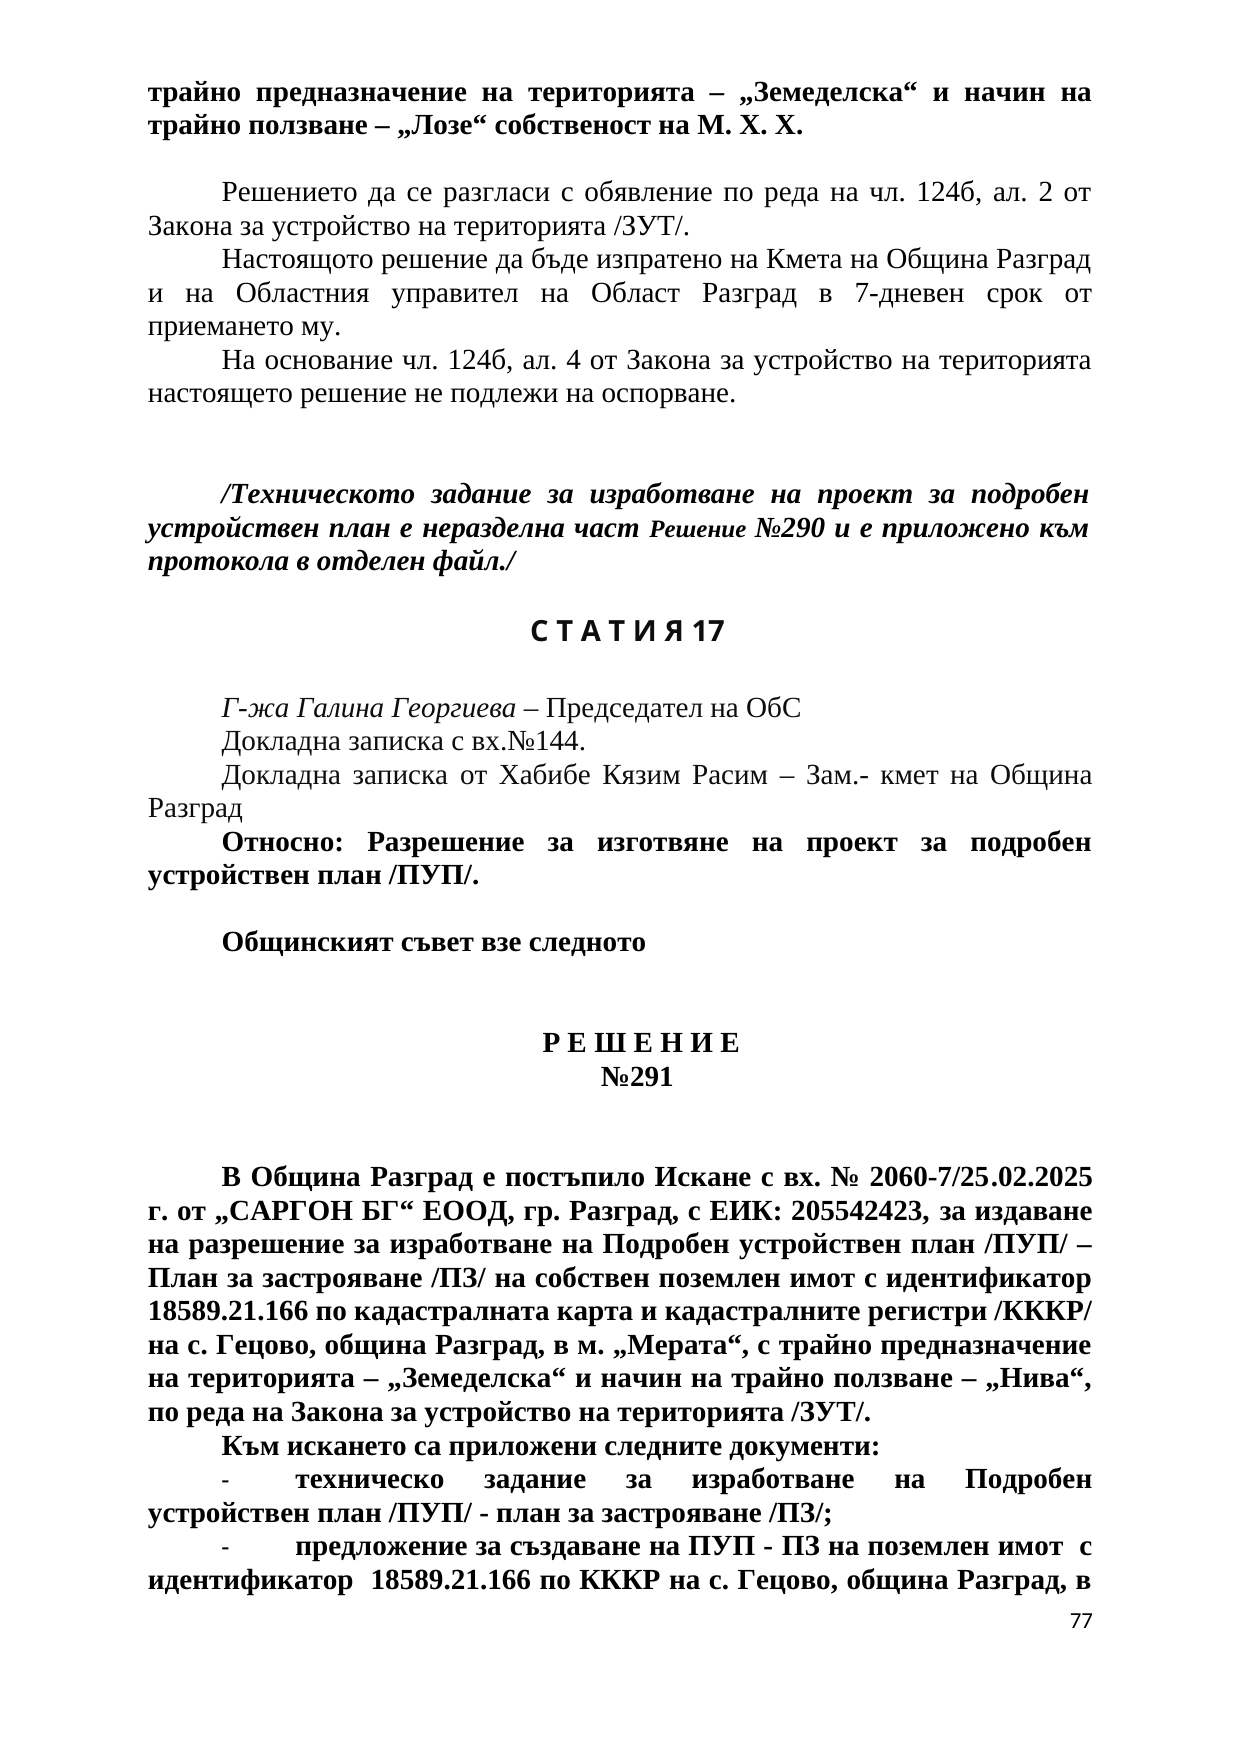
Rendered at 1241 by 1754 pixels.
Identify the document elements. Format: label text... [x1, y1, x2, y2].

list техническо задание за изработване на Подробен устройствен план /ПУП/ - план за застрояване /ПЗ/; [148, 1461, 1093, 1528]
text трайно предназначение на територията – „Земеделска“ и начин на трайно ползване – „Лозе“ собственост на М. Х. Х. [148, 74, 1093, 141]
subtitle №291 [148, 1059, 1093, 1092]
text С Т А Т И Я 17 [148, 610, 1093, 650]
list предложение за създаване на ПУП - ПЗ на поземлен имот с идентификатор 18589.21.166 по КККР на с. Гецово, община Разград, в [148, 1528, 1093, 1595]
text Докладна записка с вх.№144. [148, 723, 1093, 757]
text Настоящото решение да бъде изпратено на Кмета на Община Разград и на Областния управител на Област Разград в 7-дневен срок от приемането му. [148, 241, 1093, 342]
text Решението да се разгласи с обявление по реда на чл. 124б, ал. 2 от Закона за устройство на територията /ЗУТ/. [148, 174, 1093, 241]
text Относно: Разрешение за изготвяне на проект за подробен устройствен план /ПУП/. [148, 824, 1093, 891]
text В Община Разград е постъпило Искане с вх. № 2060-7/25.02.2025 г. от „САРГОН БГ“ ЕООД, гр. Разград, с ЕИК: 205542423, за издаване на разрешение за изработване на Подробен устройствен план /ПУП/ – План за застрояване /ПЗ/ на собствен поземлен имот с идентификатор 18589.21.166 по кадастралната карта и кадастралните регистри /КККР/ на с. Гецово, община Разград, в м. „Мерата“, с трайно предназначение на територията – „Земеделска“ и начин на трайно ползване – „Нива“, по реда на Закона за устройство на територията /ЗУТ/. [148, 1159, 1093, 1428]
subtitle Общинският съвет взе следното [148, 924, 1093, 958]
text Г-жа Галина Георгиева – Председател на ОбС [148, 690, 1093, 723]
subtitle Р Е Ш Е Н И Е [148, 1025, 1093, 1059]
text /Tехническото задание за изработване на проект за подробен устройствен план e неразделна част Решение №290 и е приложено към протокола в отделен файл./ [148, 476, 1093, 577]
text Към искането са приложени следните документи: [148, 1428, 1093, 1461]
text На основание чл. 124б, ал. 4 от Закона за устройство на територията настоящето решение не подлежи на оспорване. [148, 342, 1093, 409]
text Докладна записка от Хабибе Кязим Расим – Зам.- кмет на Община Разград [148, 757, 1093, 824]
